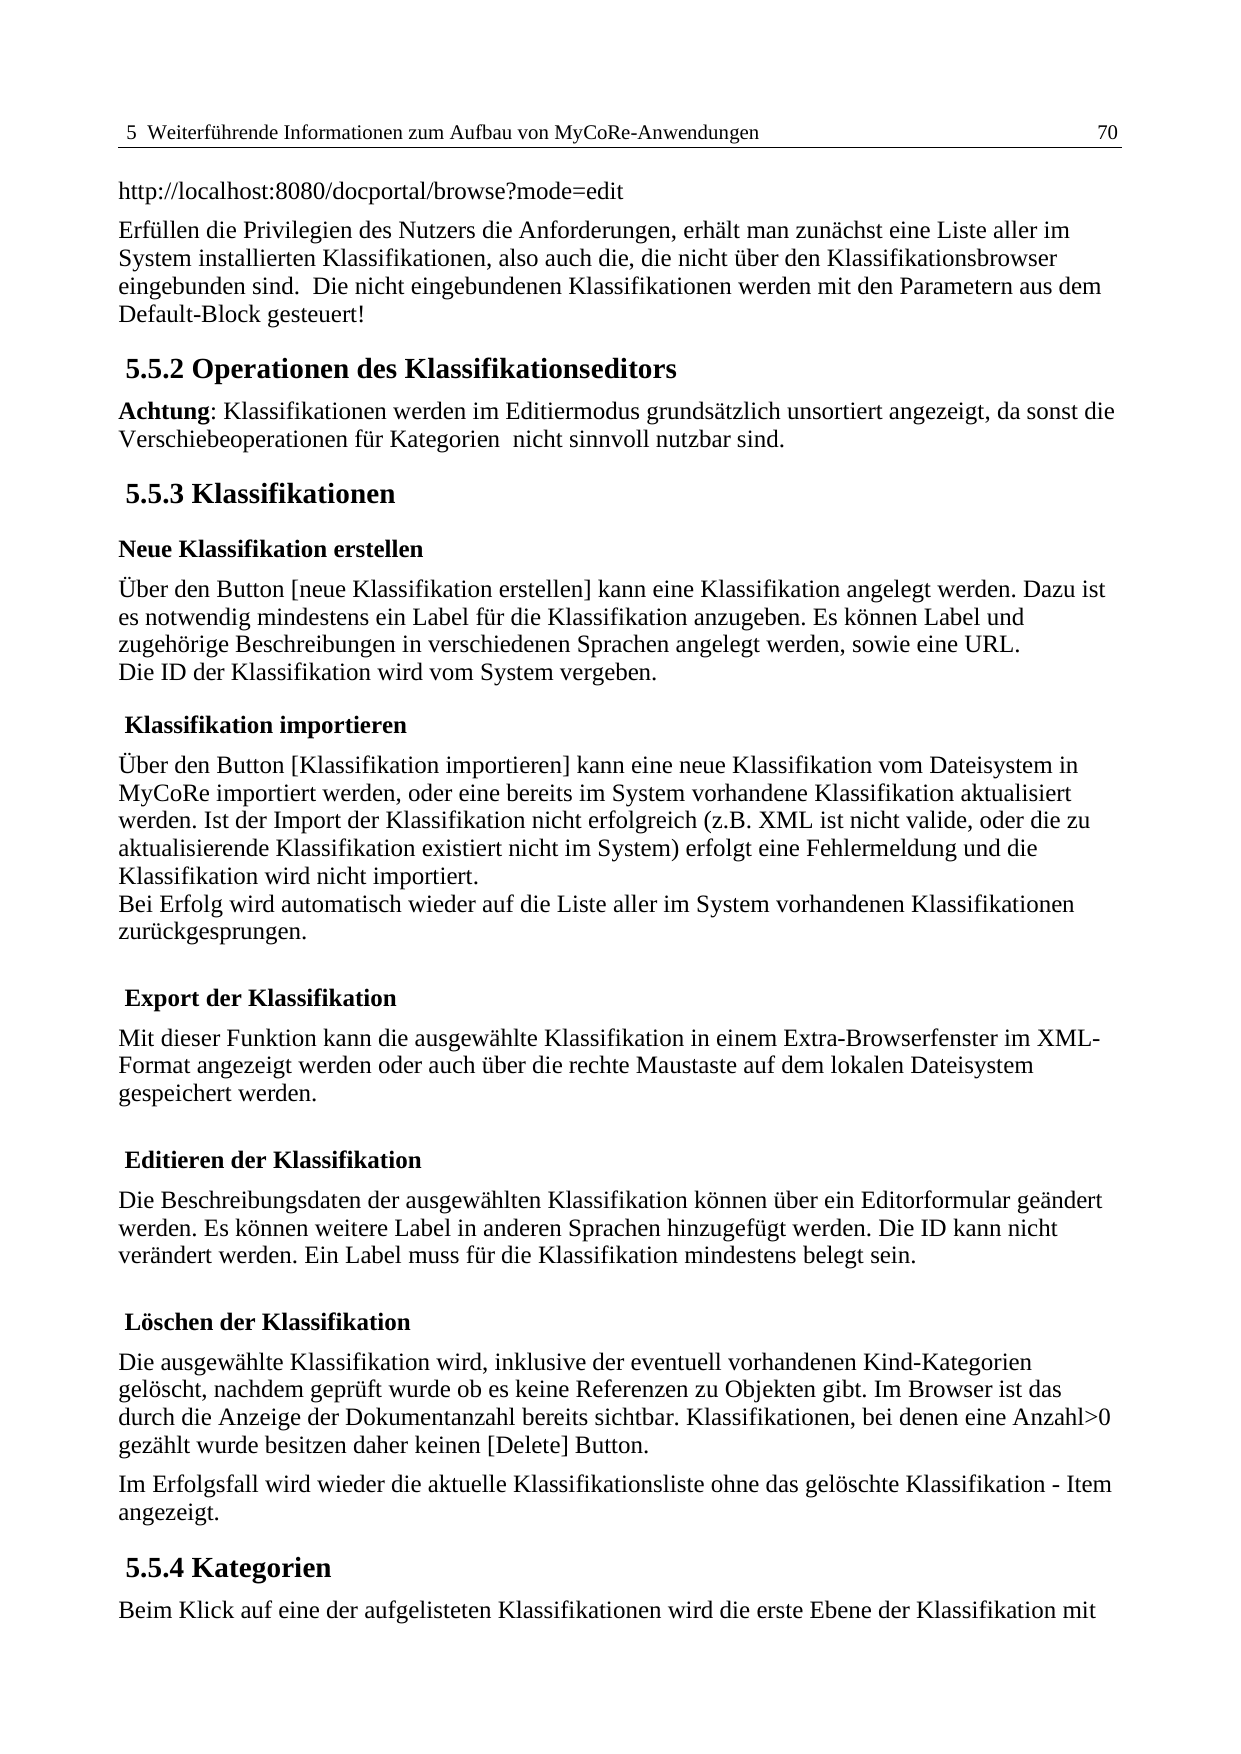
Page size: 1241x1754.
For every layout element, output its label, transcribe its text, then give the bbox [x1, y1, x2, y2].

text http://localhost:8080/docportal/browse?mode=edit [118, 177, 1122, 205]
text Beim Klick auf eine der aufgelisteten Klassifikationen wird die erste Ebene der Klassifikation mit [118, 1596, 1122, 1623]
text Im Erfolgsfall wird wieder die aktuelle Klassifikationsliste ohne das gelöschte Klassifikation - Item angezeigt. [118, 1471, 1122, 1526]
text Mit dieser Funktion kann die ausgewählte Klassifikation in einem Extra-Browserfenster im XML-Format angezeigt werden oder auch über die rechte Maustaste auf dem lokalen Dateisystem gespeichert werden. [118, 1024, 1122, 1107]
text Erfüllen die Privilegien des Nutzers die Anforderungen, erhält man zunächst eine Liste aller im System installierten Klassifikationen, also auch die, die nicht über den Klassifikationsbrowser eingebunden sind. Die nicht eingebundenen Klassifikationen werden mit den Parametern aus dem Default-Block gesteuert! [118, 217, 1122, 327]
subtitle Operationen des Klassifikationseditors [118, 352, 1122, 385]
text Über den Button [Klassifikation importieren] kann eine neue Klassifikation vom Dateisystem in MyCoRe importiert werden, oder eine bereits im System vorhandene Klassifikation aktualisiert werden. Ist der Import der Klassifikation nicht erfolgreich (z.B. XML ist nicht valide, oder die zu aktualisierende Klassifikation existiert nicht im System) erfolgt eine Fehlermeldung und die Klassifikation wird nicht importiert. Bei Erfolg wird automatisch wieder auf die Liste aller im System vorhandenen Klassifikationen zurückgesprungen. [118, 751, 1122, 945]
text Die ausgewählte Klassifikation wird, inklusive der eventuell vorhandenen Kind-Kategorien gelöscht, nachdem geprüft wurde ob es keine Referenzen zu Objekten gibt. Im Browser ist das durch die Anzeige der Dokumentanzahl bereits sichtbar. Klassifikationen, bei denen eine Anzahl>0 gezählt wurde besitzen daher keinen [Delete] Button. [118, 1348, 1122, 1459]
subtitle Klassifikation importieren [118, 711, 1122, 739]
text Über den Button [neue Klassifikation erstellen] kann eine Klassifikation angelegt werden. Dazu ist es notwendig mindestens ein Label für die Klassifikation anzugeben. Es können Label und zugehörige Beschreibungen in verschiedenen Sprachen angelegt werden, sowie eine URL. Die ID der Klassifikation wird vom System vergeben. [118, 575, 1122, 686]
text Achtung: Klassifikationen werden im Editiermodus grundsätzlich unsortiert angezeigt, da sonst die Verschiebeoperationen für Kategorien nicht sinnvoll nutzbar sind. [118, 397, 1122, 453]
subtitle Export der Klassifikation [118, 970, 1122, 1020]
text Die Beschreibungsdaten der ausgewählten Klassifikation können über ein Editorformular geändert werden. Es können weitere Label in anderen Sprachen hinzugefügt werden. Die ID kann nicht verändert werden. Ein Label muss für die Klassifikation mindestens belegt sein. [118, 1186, 1122, 1269]
subtitle Löschen der Klassifikation [118, 1294, 1122, 1344]
subtitle Klassifikationen [118, 478, 1122, 510]
subtitle Kategorien [118, 1551, 1122, 1583]
subtitle Neue Klassifikation erstellen [118, 535, 1122, 563]
subtitle Editieren der Klassifikation [118, 1132, 1122, 1182]
